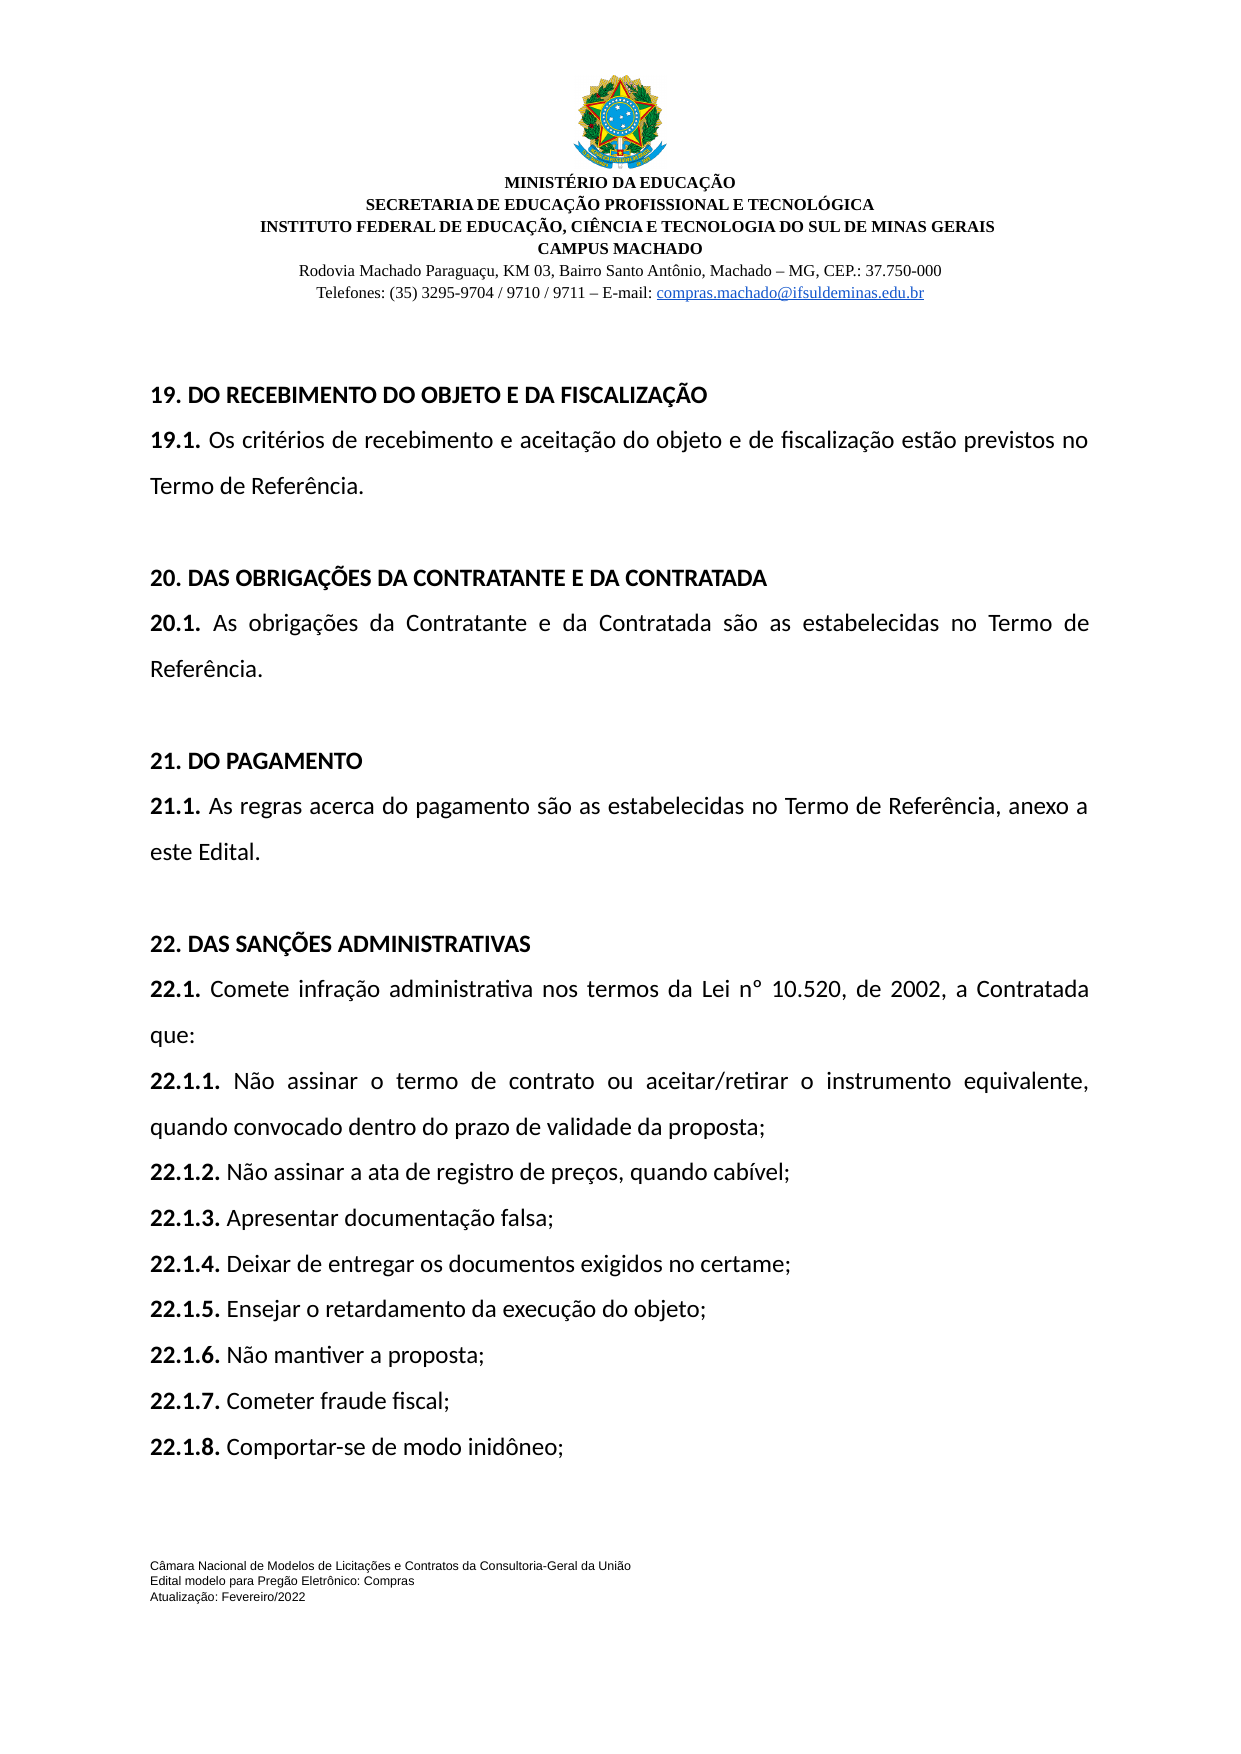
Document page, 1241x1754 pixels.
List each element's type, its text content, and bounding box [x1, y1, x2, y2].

text 20. DAS OBRIGAÇÕES DA CONTRATANTE E DA CONTRATADA [150, 562, 1090, 592]
picture [573, 75, 667, 169]
text 20.1. As obrigações da Contratante e da Contratada são as estabelecidas no Termo de Referência. [150, 608, 1090, 684]
text 22. DAS SANÇÕES ADMINISTRATIVAS [150, 928, 1090, 958]
text 22.1.5. Ensejar o retardamento da execução do objeto; [150, 1293, 1090, 1324]
text 22.1.1. Não assinar o termo de contrato ou aceitar/retirar o instrumento equivalente, quando convocado dentro do prazo de validade da proposta; [150, 1065, 1090, 1141]
text 21.1. As regras acerca do pagamento são as estabelecidas no Termo de Referência, anexo a este Edital. [150, 791, 1090, 867]
text 22.1.8. Comportar-se de modo inidôneo; [150, 1431, 1090, 1461]
text 22.1. Comete infração administrativa nos termos da Lei nº 10.520, de 2002, a Contratada que: [150, 973, 1090, 1050]
text 22.1.6. Não mantiver a proposta; [150, 1339, 1090, 1370]
text 22.1.3. Apresentar documentação falsa; [150, 1202, 1090, 1233]
text 19. DO RECEBIMENTO DO OBJETO E DA FISCALIZAÇÃO [150, 379, 1090, 409]
picture [613, 164, 628, 169]
text 21. DO PAGAMENTO [150, 745, 1090, 775]
text 22.1.4. Deixar de entregar os documentos exigidos no certame; [150, 1248, 1090, 1278]
text 22.1.7. Cometer fraude fiscal; [150, 1385, 1090, 1416]
text 19.1. Os critérios de recebimento e aceitação do objeto e de fiscalização estão previstos no Termo de Referência. [150, 425, 1090, 501]
text 22.1.2. Não assinar a ata de registro de preços, quando cabível; [150, 1156, 1090, 1187]
picture [639, 150, 650, 156]
